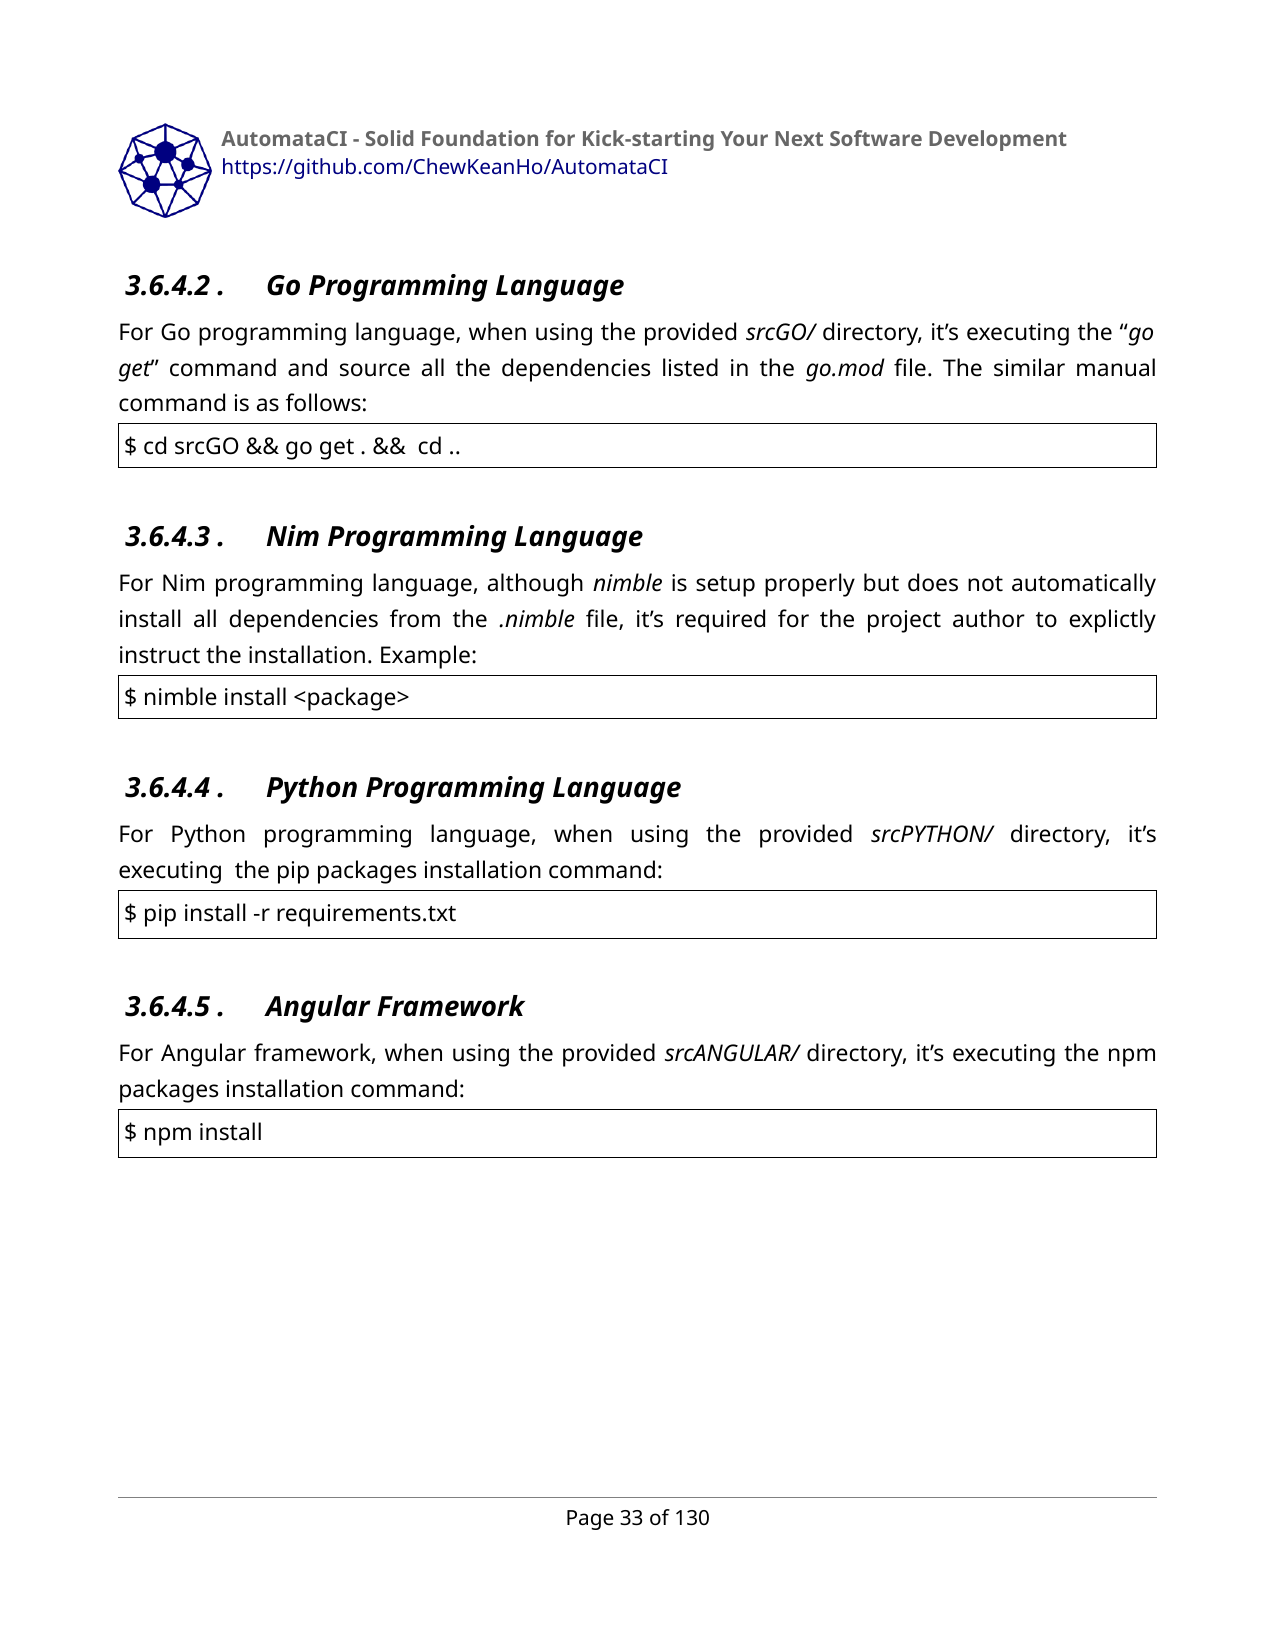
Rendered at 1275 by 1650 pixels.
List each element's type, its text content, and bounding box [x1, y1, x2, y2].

subtitle Go Programming Language [118, 265, 1157, 303]
table_header $ cd srcGO && go get . && cd .. [119, 424, 1156, 467]
subtitle Angular Framework [118, 987, 1157, 1025]
picture [118, 123, 212, 218]
text For Python programming language, when using the provided srcPYTHON/ directory, it’s executing the pip packages installation command: [118, 818, 1157, 885]
table_header $ npm install [119, 1110, 1156, 1157]
table_header $ nimble install <package> [119, 676, 1156, 718]
text For Angular framework, when using the provided srcANGULAR/ directory, it’s executing the npm packages installation command: [118, 1037, 1157, 1104]
subtitle Nim Programming Language [118, 517, 1157, 554]
subtitle Python Programming Language [118, 768, 1157, 806]
text For Nim programming language, although nimble is setup properly but does not automatically install all dependencies from the .nimble file, it’s required for the project author to explictly instruct the installation. Example: [118, 567, 1157, 670]
table_header $ pip install -r requirements.txt [119, 891, 1156, 937]
text For Go programming language, when using the provided srcGO/ directory, it’s executing the “go get” command and source all the dependencies listed in the go.mod file. The similar manual command is as follows: [118, 316, 1157, 419]
